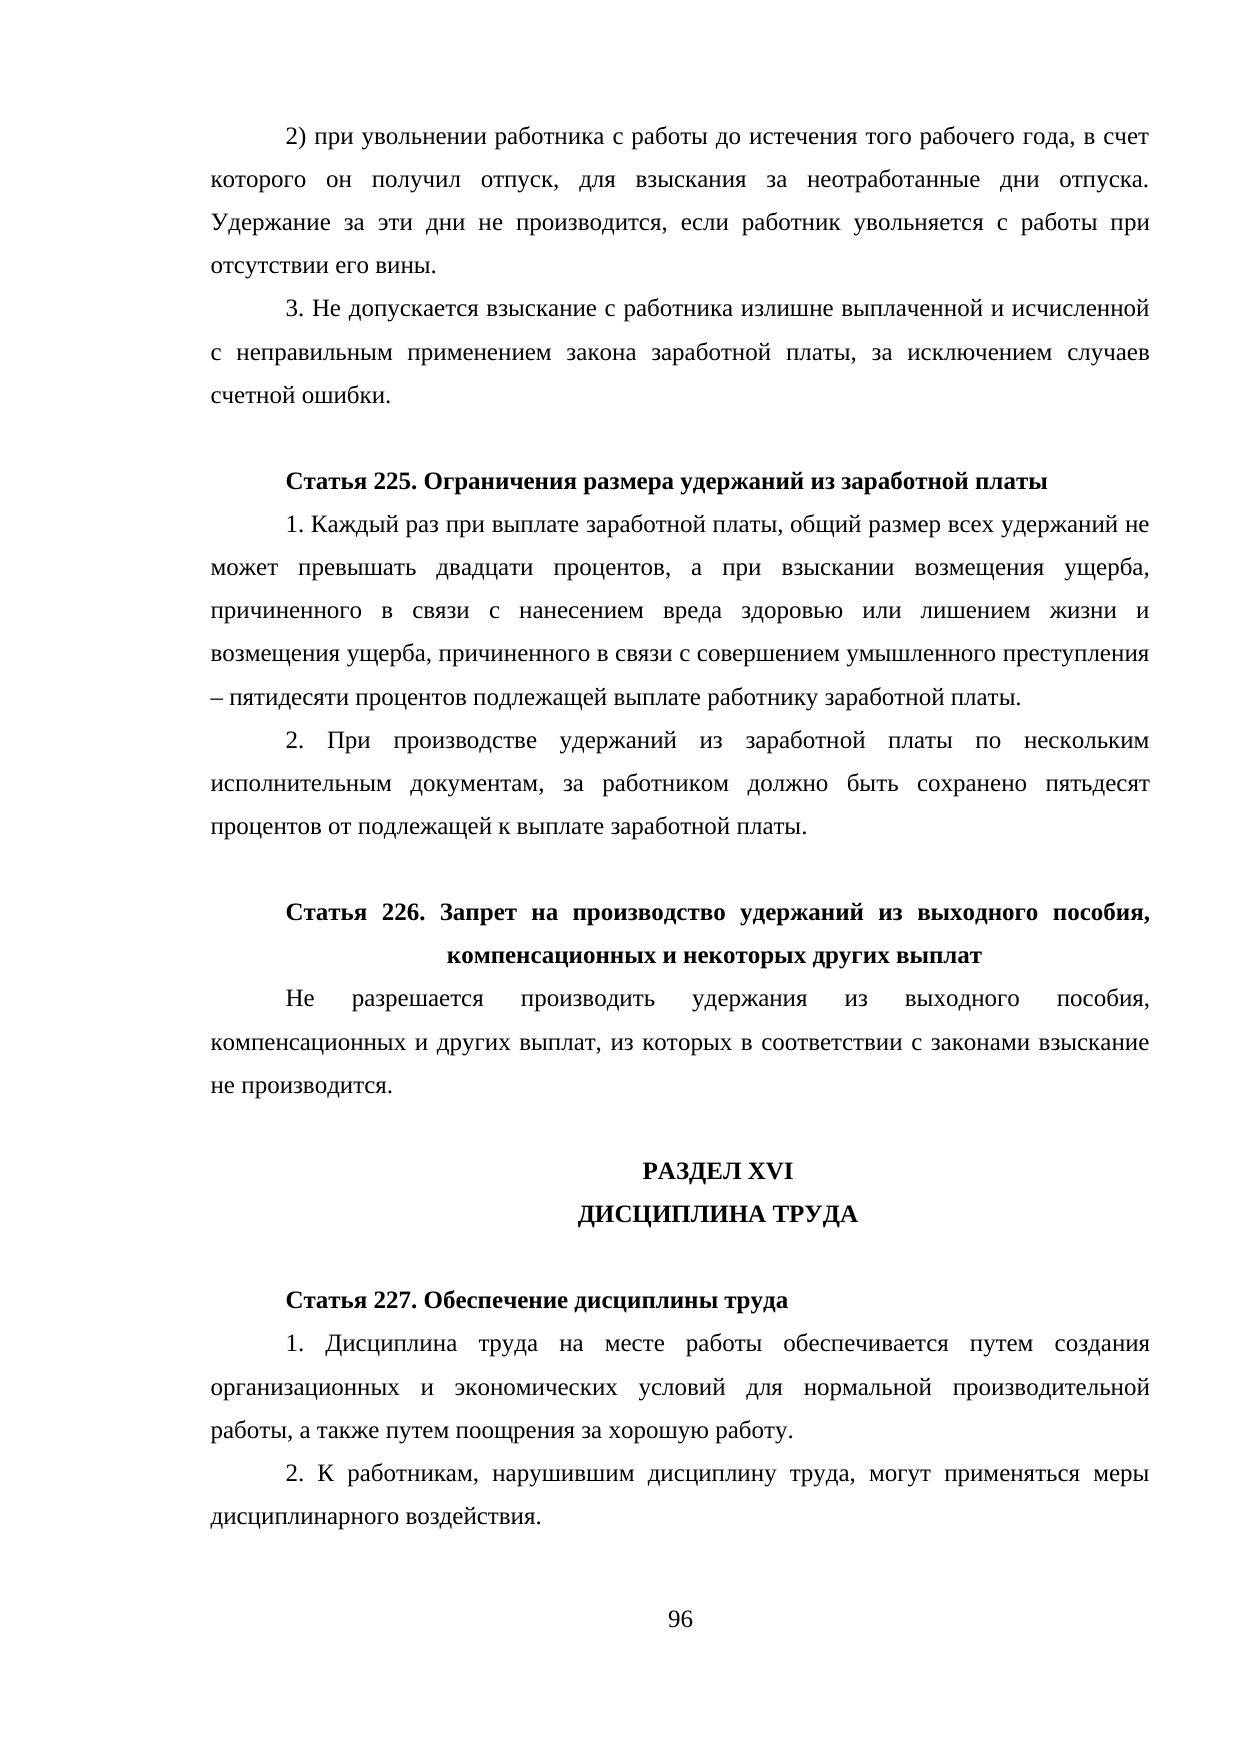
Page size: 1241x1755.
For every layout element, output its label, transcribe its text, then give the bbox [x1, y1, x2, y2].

text ДИСЦИПЛИНА ТРУДА [210, 1199, 1151, 1228]
text Статья 225. Ограничения размера удержаний из заработной платы [210, 466, 1151, 495]
text 2. При производстве удержаний из заработной платы по нескольким исполнительным документам, за работником должно быть сохранено пятьдесят процентов от подлежащей к выплате заработной платы. [210, 725, 1151, 840]
text 1. Дисциплина труда на месте работы обеспечивается путем создания организационных и экономических условий для нормальной производительной работы, а также путем поощрения за хорошую работу. [210, 1328, 1151, 1443]
text 2. К работникам, нарушившим дисциплину труда, могут применяться меры дисциплинарного воздействия. [210, 1458, 1151, 1530]
text 2) при увольнении работника с работы до истечения того рабочего года, в счет которого он получил отпуск, для взыскания за неотработанные дни отпуска. Удержание за эти дни не производится, если работник увольняется с работы при отсутствии его вины. [210, 121, 1151, 279]
text Статья 227. Обеспечение дисциплины труда [210, 1285, 1151, 1314]
text 1. Каждый раз при выплате заработной платы, общий размер всех удержаний не может превышать двадцати процентов, а при взыскании возмещения ущерба, причиненного в связи с нанесением вреда здоровью или лишением жизни и возмещения ущерба, причиненного в связи с совершением умышленного преступления – пятидесяти процентов подлежащей выплате работнику заработной платы. [210, 509, 1151, 710]
text РАЗДЕЛ XVI [210, 1156, 1151, 1185]
text Не разрешается производить удержания из выходного пособия, компенсационных и других выплат, из которых в соответствии с законами взыскание не производится. [210, 983, 1151, 1098]
text Статья 226. Запрет на производство удержаний из выходного пособия, компенсационных и некоторых других выплат [285, 897, 1151, 969]
text 3. Не допускается взыскание с работника излишне выплаченной и исчисленной с неправильным применением закона заработной платы, за исключением случаев счетной ошибки. [210, 293, 1151, 408]
